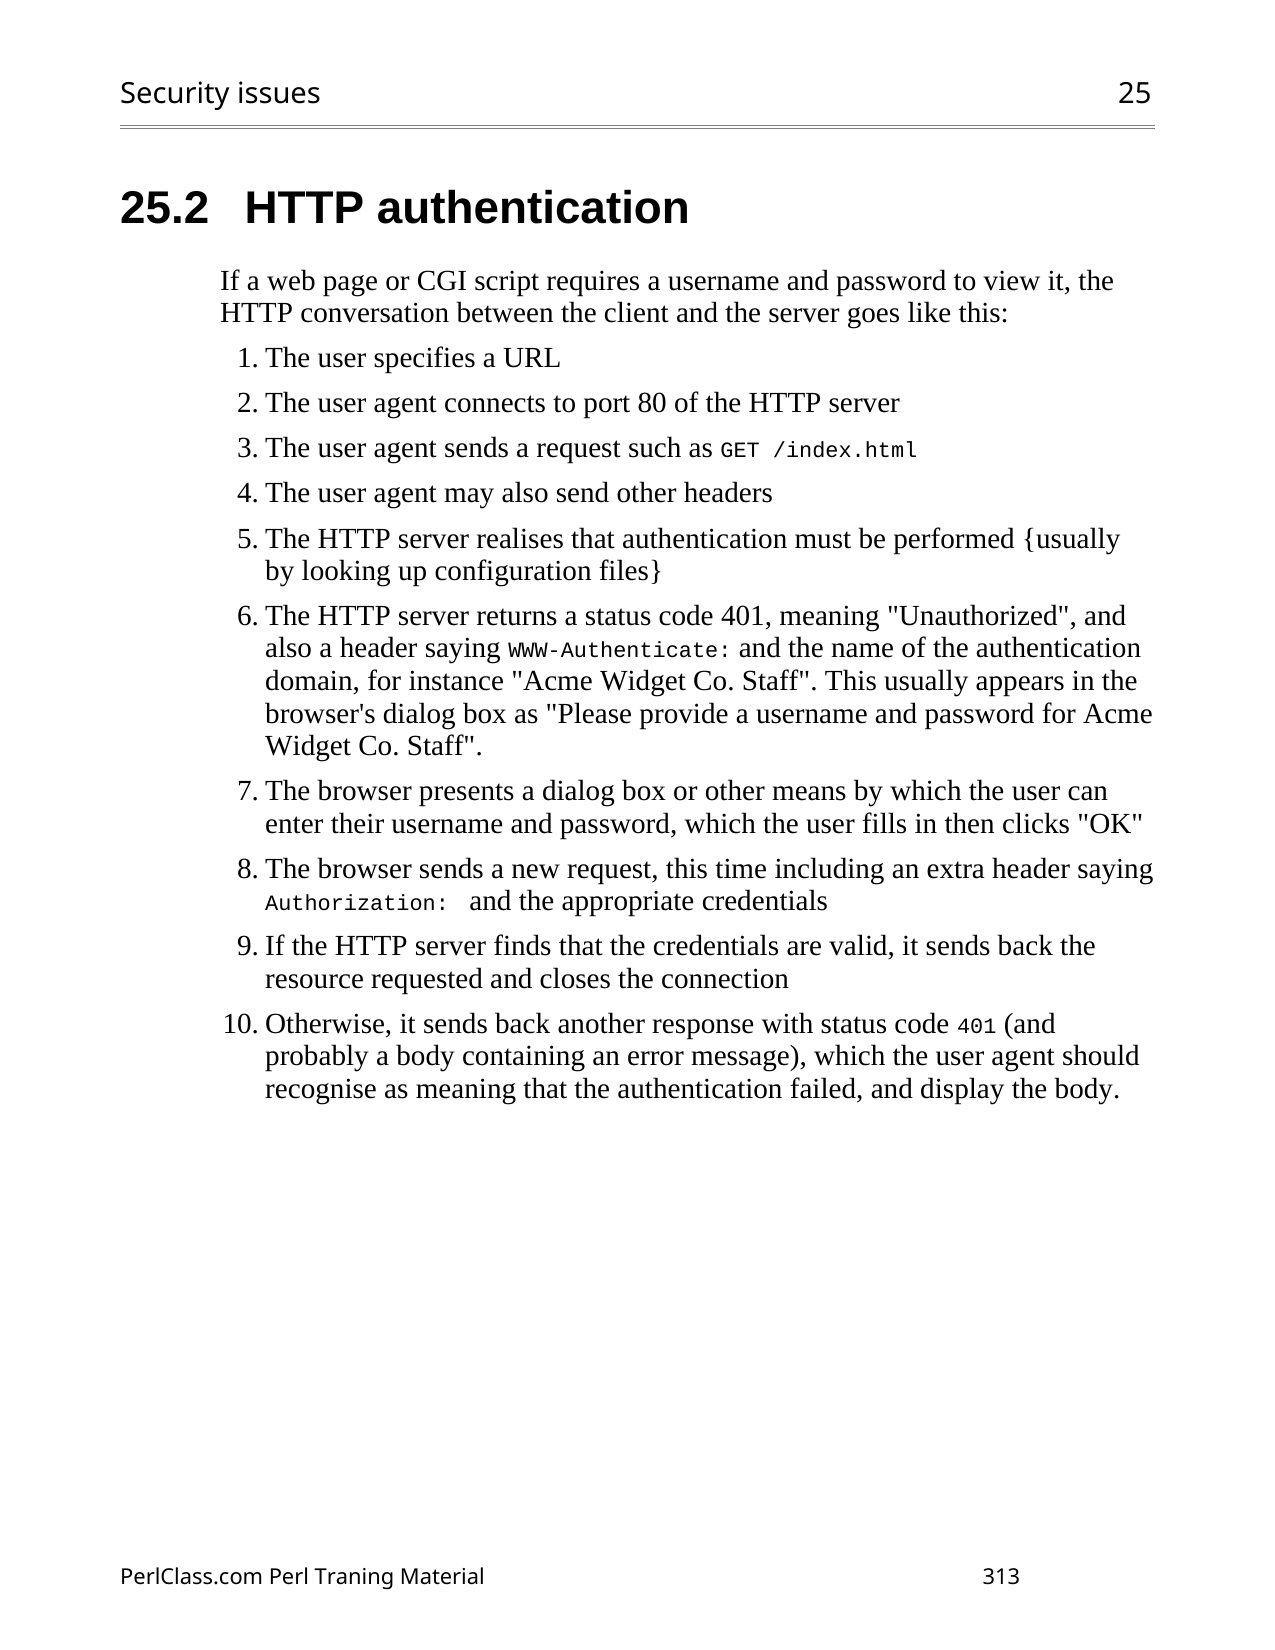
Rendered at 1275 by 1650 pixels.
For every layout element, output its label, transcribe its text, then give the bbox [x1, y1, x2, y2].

text 9. If the HTTP server finds that the credentials are valid, it sends back the resource requested and closes the connection [220, 929, 1155, 994]
text 2. The user agent connects to port 80 of the HTTP server [220, 387, 1155, 419]
text 1. The user specifies a URL [220, 342, 1155, 374]
subtitle HTTP authentication [120, 182, 1155, 233]
text 3. The user agent sends a request such as GET /index.html [220, 432, 1155, 464]
text 5. The HTTP server realises that authentication must be performed {usually by looking up configuration files} [220, 522, 1155, 587]
text 7. The browser presents a dialog box or other means by which the user can enter their username and password, which the user fills in then clicks "OK" [220, 774, 1155, 839]
text 8. The browser sends a new request, this time including an extra header saying Authorization: and the appropriate credentials [220, 852, 1155, 917]
text 6. The HTTP server returns a status code 401, meaning "Unauthorized", and also a header saying WWW-Authenticate: and the name of the authentication domain, for instance "Acme Widget Co. Staff". This usually appears in the browser's dialog box as "Please provide a username and password for Acme Widget Co. Staff". [220, 599, 1155, 762]
text 4. The user agent may also send other headers [220, 477, 1155, 509]
text If a web page or CGI script requires a username and password to view it, the HTTP conversation between the client and the server goes like this: [220, 264, 1155, 329]
text 10. Otherwise, it sends back another response with status code 401 (and probably a body containing an error message), which the user agent should recognise as meaning that the authentication failed, and display the body. [220, 1007, 1155, 1104]
